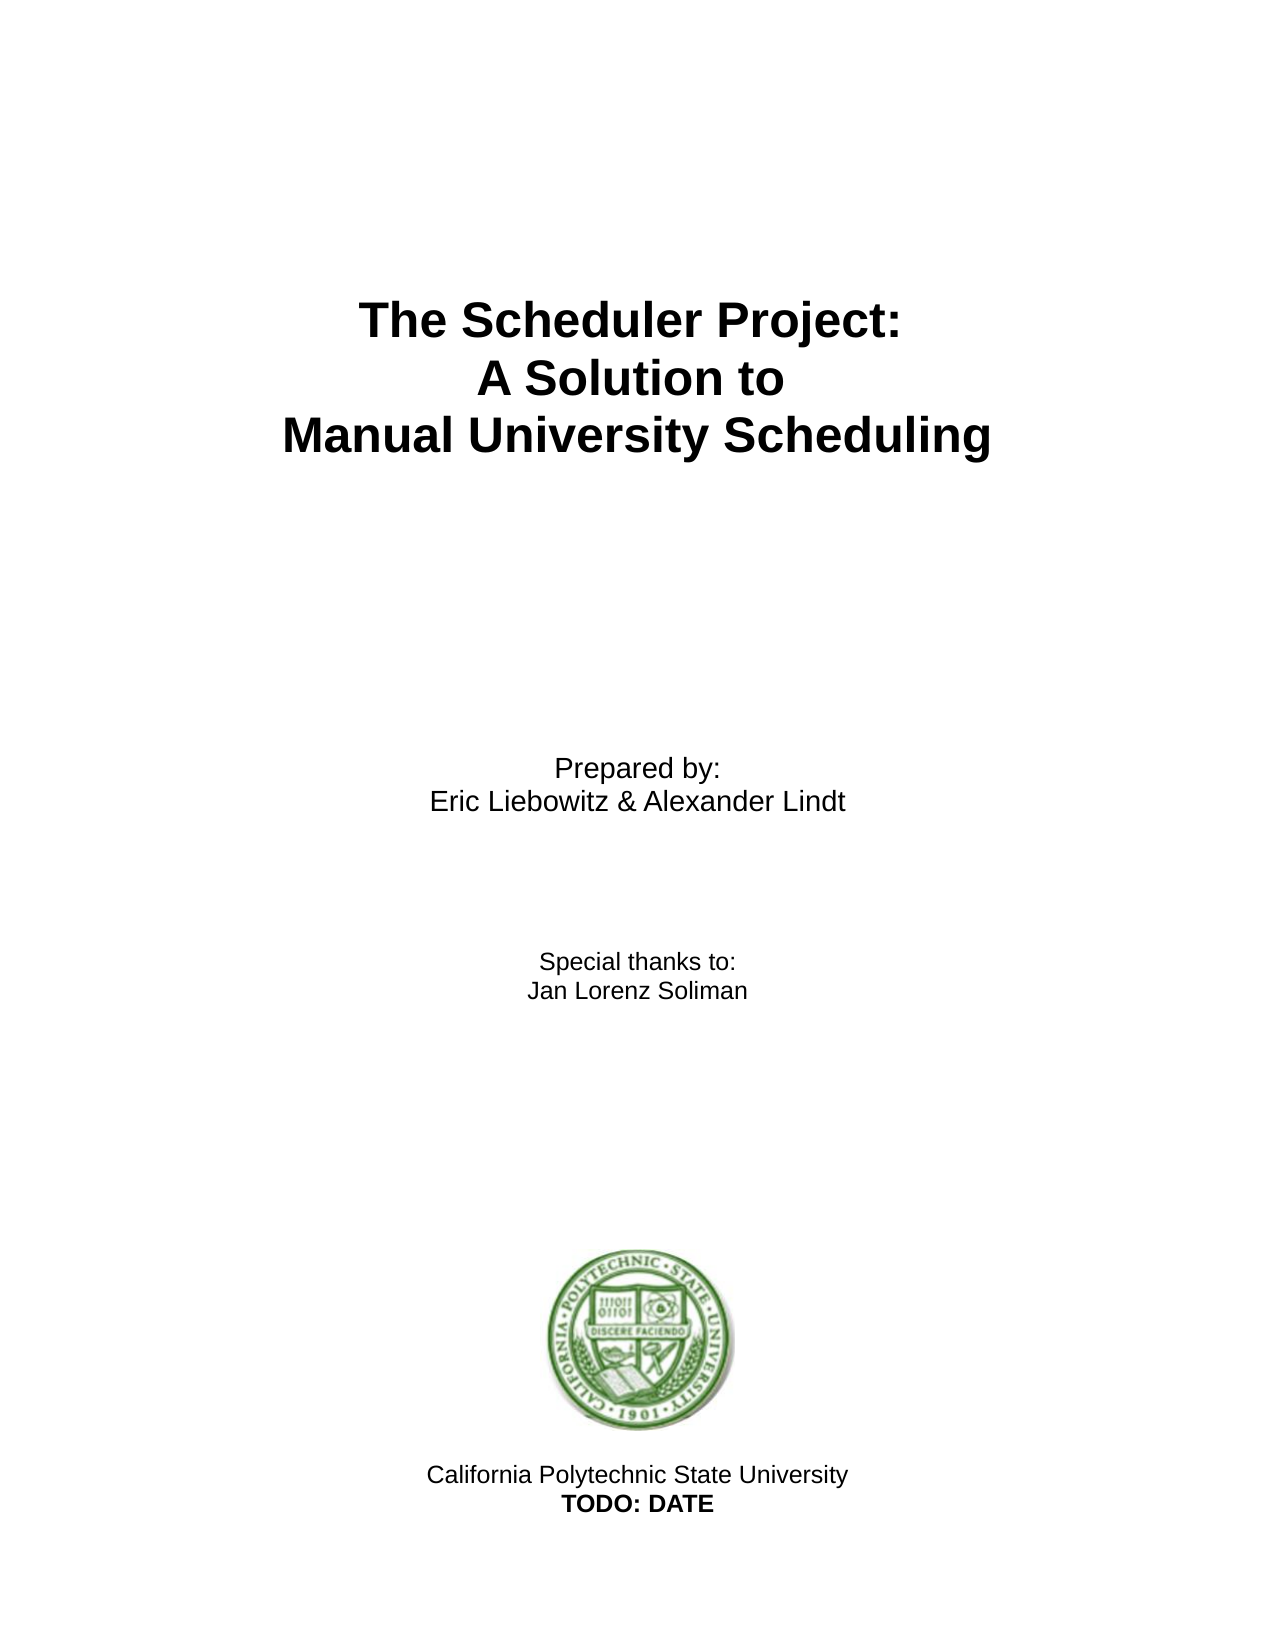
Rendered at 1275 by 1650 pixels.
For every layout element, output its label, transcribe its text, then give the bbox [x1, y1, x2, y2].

text Jan Lorenz Soliman [118, 976, 1157, 1004]
text A Solution to [118, 348, 1157, 406]
text The Scheduler Project: [118, 291, 1157, 348]
text Manual University Scheduling [118, 406, 1157, 463]
text Eric Liebowitz & Alexander Lindt [118, 784, 1157, 818]
text Special thanks to: [118, 947, 1157, 976]
text California Polytechnic State University [118, 1460, 1157, 1488]
text Prepared by: [118, 751, 1157, 784]
picture [540, 1249, 735, 1431]
text TODO: DATE [118, 1488, 1157, 1517]
